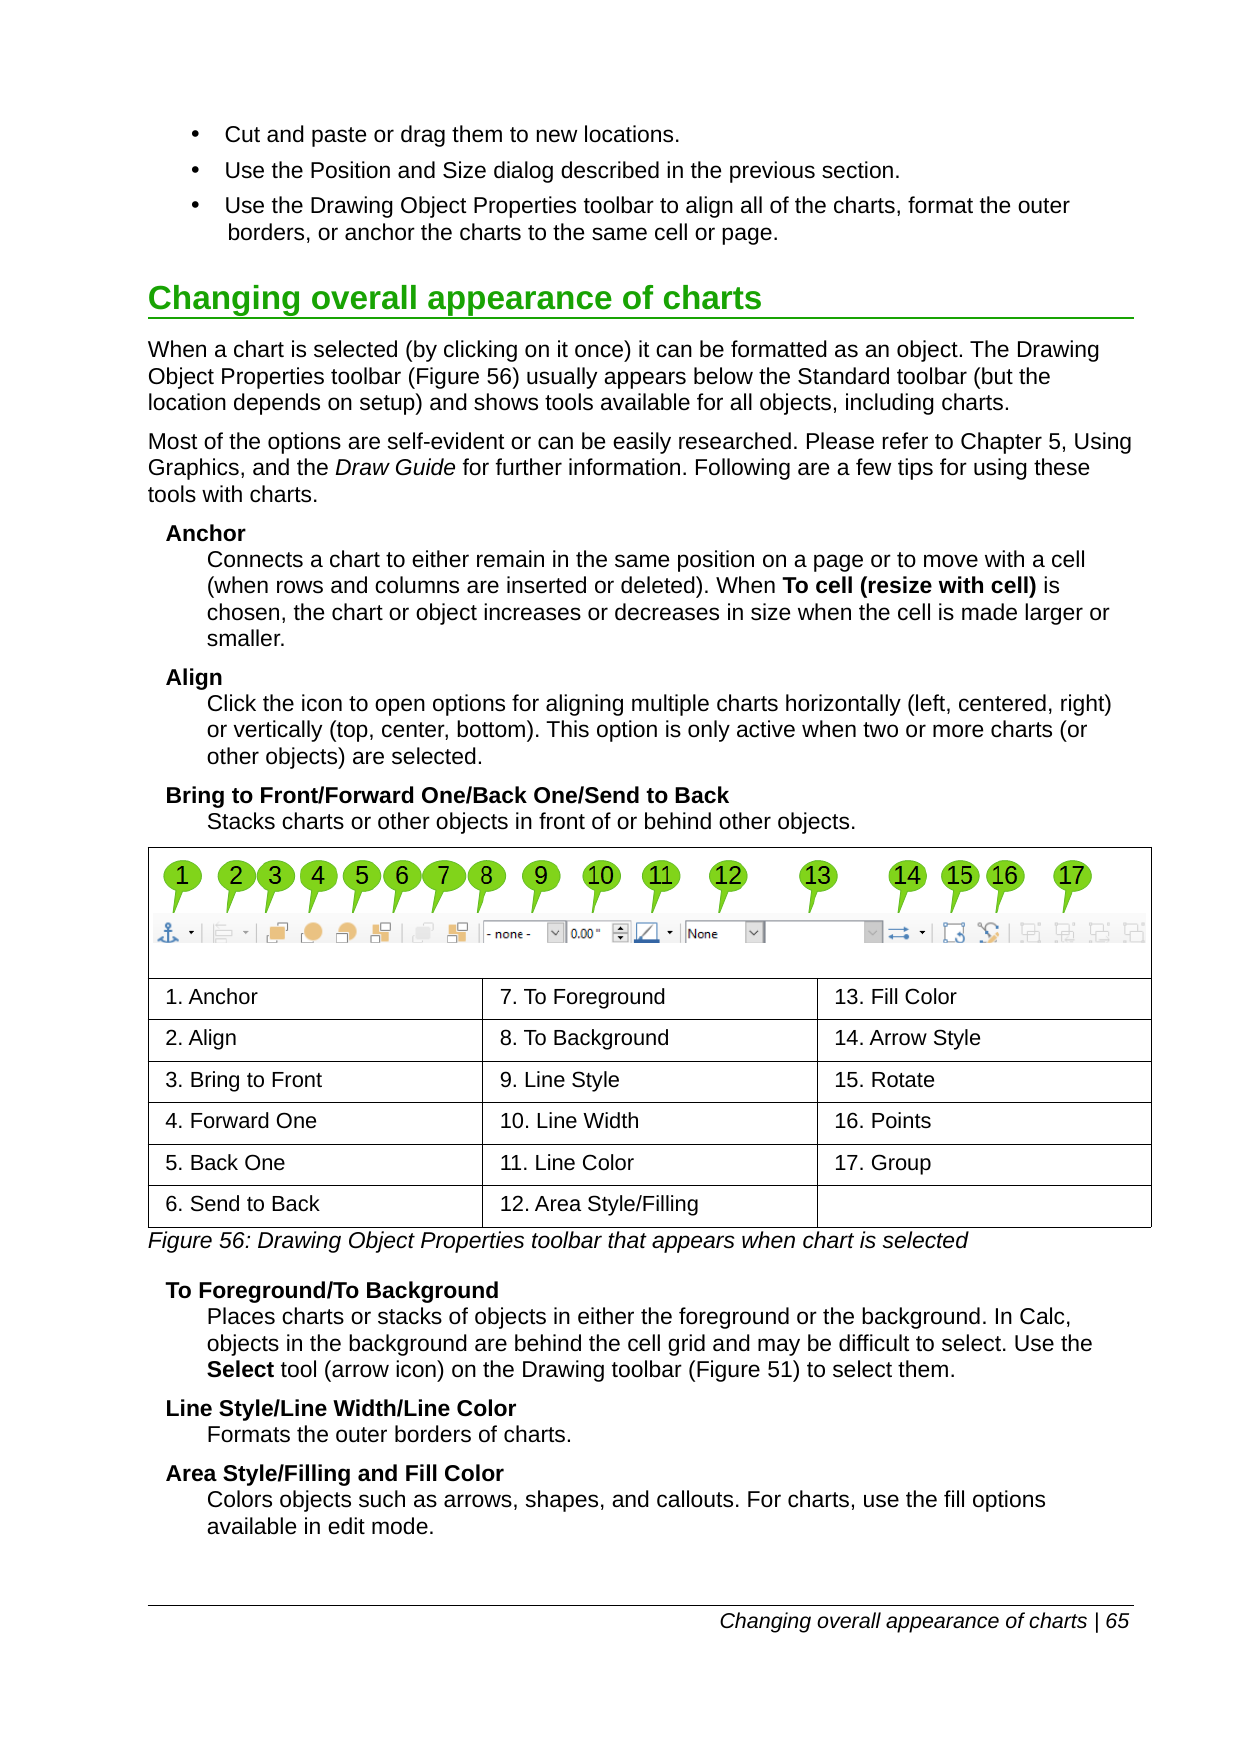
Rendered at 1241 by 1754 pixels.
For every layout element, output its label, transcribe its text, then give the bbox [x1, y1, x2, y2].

text Area Style/Filling and Fill Color [165, 1460, 1134, 1486]
text When a chart is selected (by clicking on it once) it can be formatted as an object. The Drawing Object Properties toolbar (Figure 56) usually appears below the Standard toolbar (but the location depends on setup) and shows tools available for all objects, including charts. [148, 336, 1134, 415]
list Use the Position and Size dialog described in the previous section. [185, 154, 1134, 184]
list Use the Drawing Object Properties toolbar to align all of the charts, format the outer borders, or anchor the charts to the same cell or page. [185, 189, 1134, 249]
text Click the icon to open options for aligning multiple charts horizontally (left, centered, right) or vertically (top, center, bottom). This option is only active when two or more charts (or other objects) are selected. [207, 690, 1134, 769]
table_cell 6. Send to Back [149, 1186, 482, 1227]
table_cell 11. Line Color [483, 1145, 817, 1185]
text Align [165, 664, 1134, 690]
text Places charts or stacks of objects in either the foreground or the background. In Calc, objects in the background are behind the cell grid and may be difficult to select. Use the Select tool (arrow icon) on the Drawing toolbar (Figure 51) to select them. [207, 1303, 1134, 1382]
table_header [149, 848, 1151, 978]
table_cell 10. Line Width [483, 1103, 817, 1144]
table_cell 3. Bring to Front [149, 1062, 482, 1102]
text Line Style/Line Width/Line Color [165, 1395, 1134, 1421]
table_cell 15. Rotate [818, 1062, 1151, 1102]
picture [153, 852, 1146, 943]
subtitle Changing overall appearance of charts [148, 278, 1134, 317]
table_cell 1. Anchor [149, 979, 482, 1019]
text Most of the options are self-evident or can be easily researched. Please refer to Chapter 5, Using Graphics, and the Draw Guide for further information. Following are a few tips for using these tools with charts. [148, 428, 1134, 507]
text Anchor [165, 519, 1134, 546]
table_cell 5. Back One [149, 1145, 482, 1185]
table_cell 8. To Background [483, 1020, 817, 1061]
table_cell 4. Forward One [149, 1103, 482, 1144]
text Stacks charts or other objects in front of or behind other objects. [207, 808, 1134, 834]
text To Foreground/To Background [165, 1277, 1134, 1303]
table_cell 12. Area Style/Filling [483, 1186, 817, 1227]
table_cell 9. Line Style [483, 1062, 817, 1102]
list Cut and paste or drag them to new locations. [185, 118, 1134, 148]
text Figure 56: Drawing Object Properties toolbar that appears when chart is selected [148, 1228, 1151, 1253]
table_cell 16. Points [818, 1103, 1151, 1144]
text Bring to Front/Forward One/Back One/Send to Back [165, 782, 1134, 808]
table_cell 14. Arrow Style [818, 1020, 1151, 1061]
table_cell 2. Align [149, 1020, 482, 1061]
text Formats the outer borders of charts. [207, 1421, 1134, 1448]
table_cell 7. To Foreground [483, 979, 817, 1019]
text Connects a chart to either remain in the same position on a page or to move with a cell (when rows and columns are inserted or deleted). When To cell (resize with cell) is chosen, the chart or object increases or decreases in size when the cell is made larger or smaller. [207, 546, 1134, 651]
table_cell 17. Group [818, 1145, 1151, 1185]
table_cell 13. Fill Color [818, 979, 1151, 1019]
text Colors objects such as arrows, shapes, and callouts. For charts, use the fill options available in edit mode. [207, 1486, 1134, 1539]
table_cell [818, 1186, 1151, 1227]
